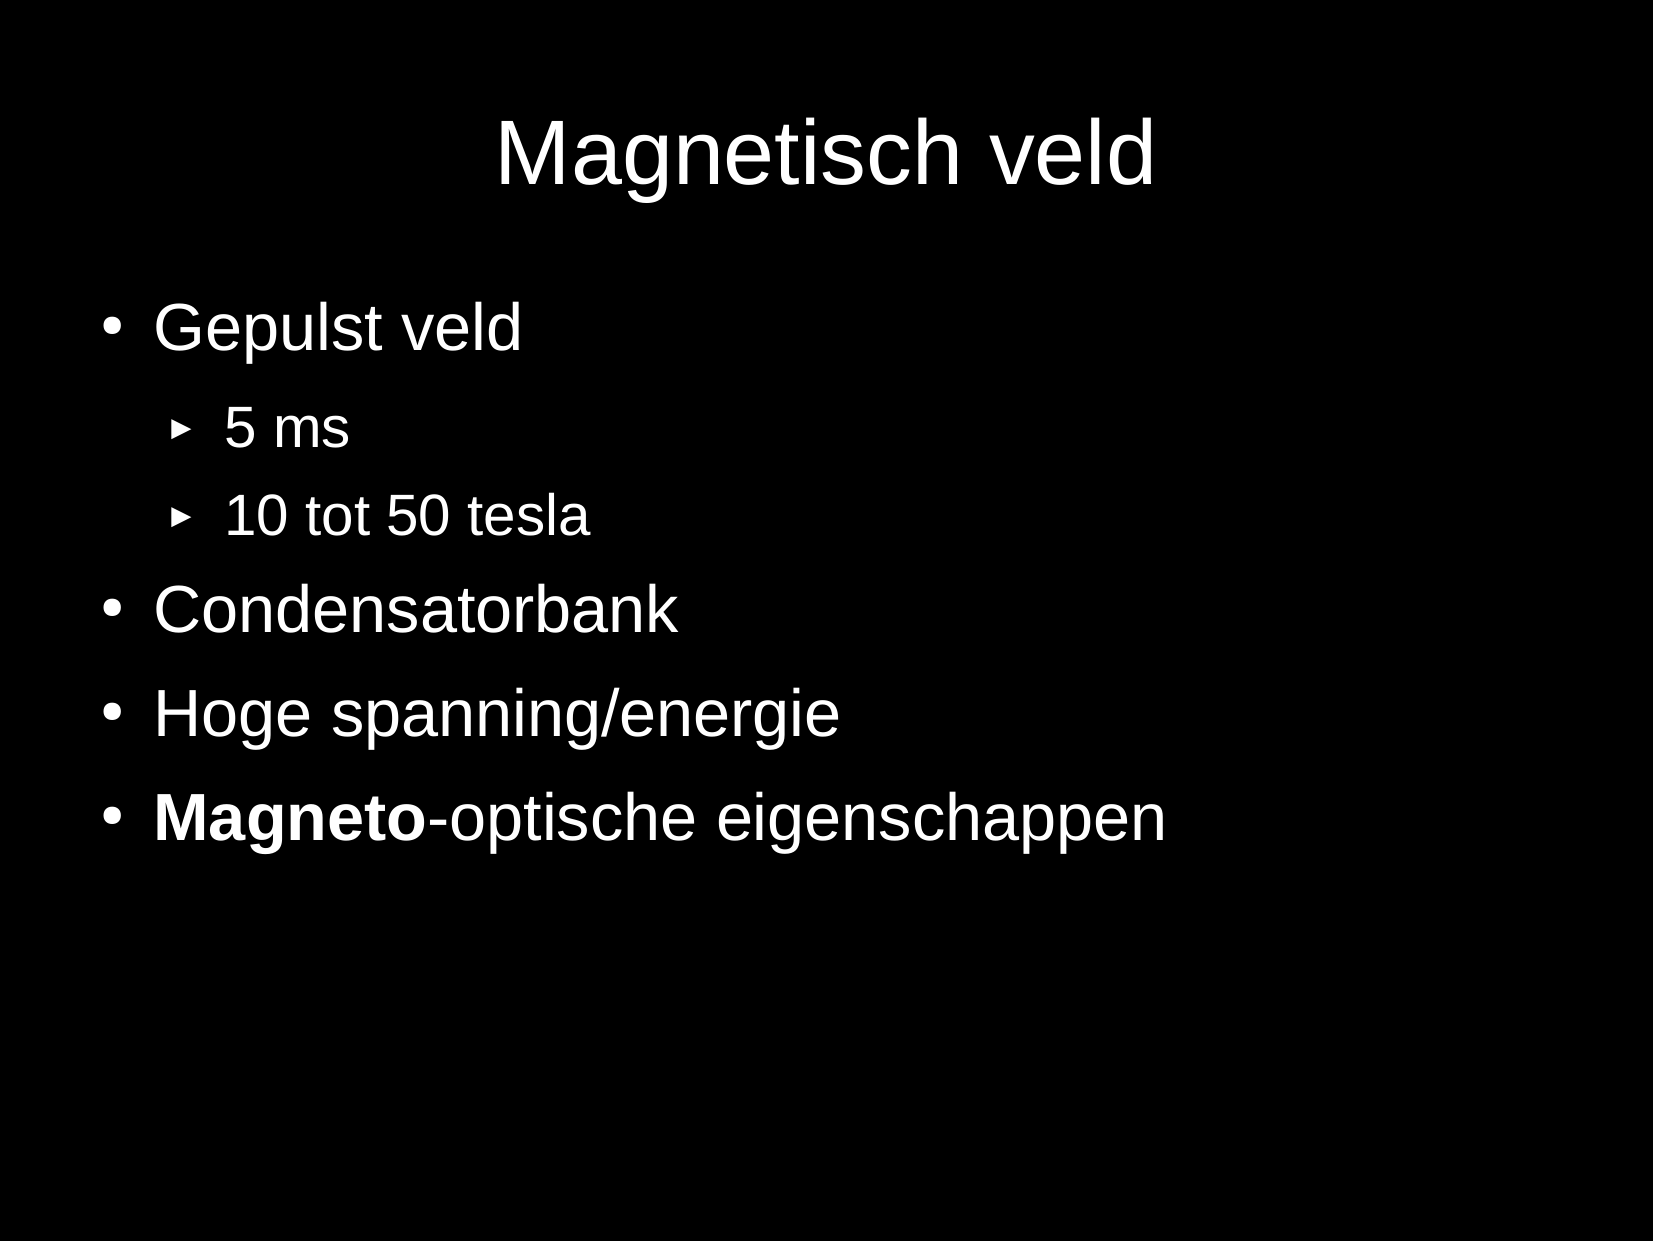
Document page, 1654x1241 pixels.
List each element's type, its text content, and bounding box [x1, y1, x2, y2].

title Magnetisch veld [82, 56, 1571, 250]
list Gepulst veld 5 ms 10 tot 50 tesla Condensatorbank Hoge spanning/energie Magneto-optische eigenschappen [82, 290, 1571, 1095]
